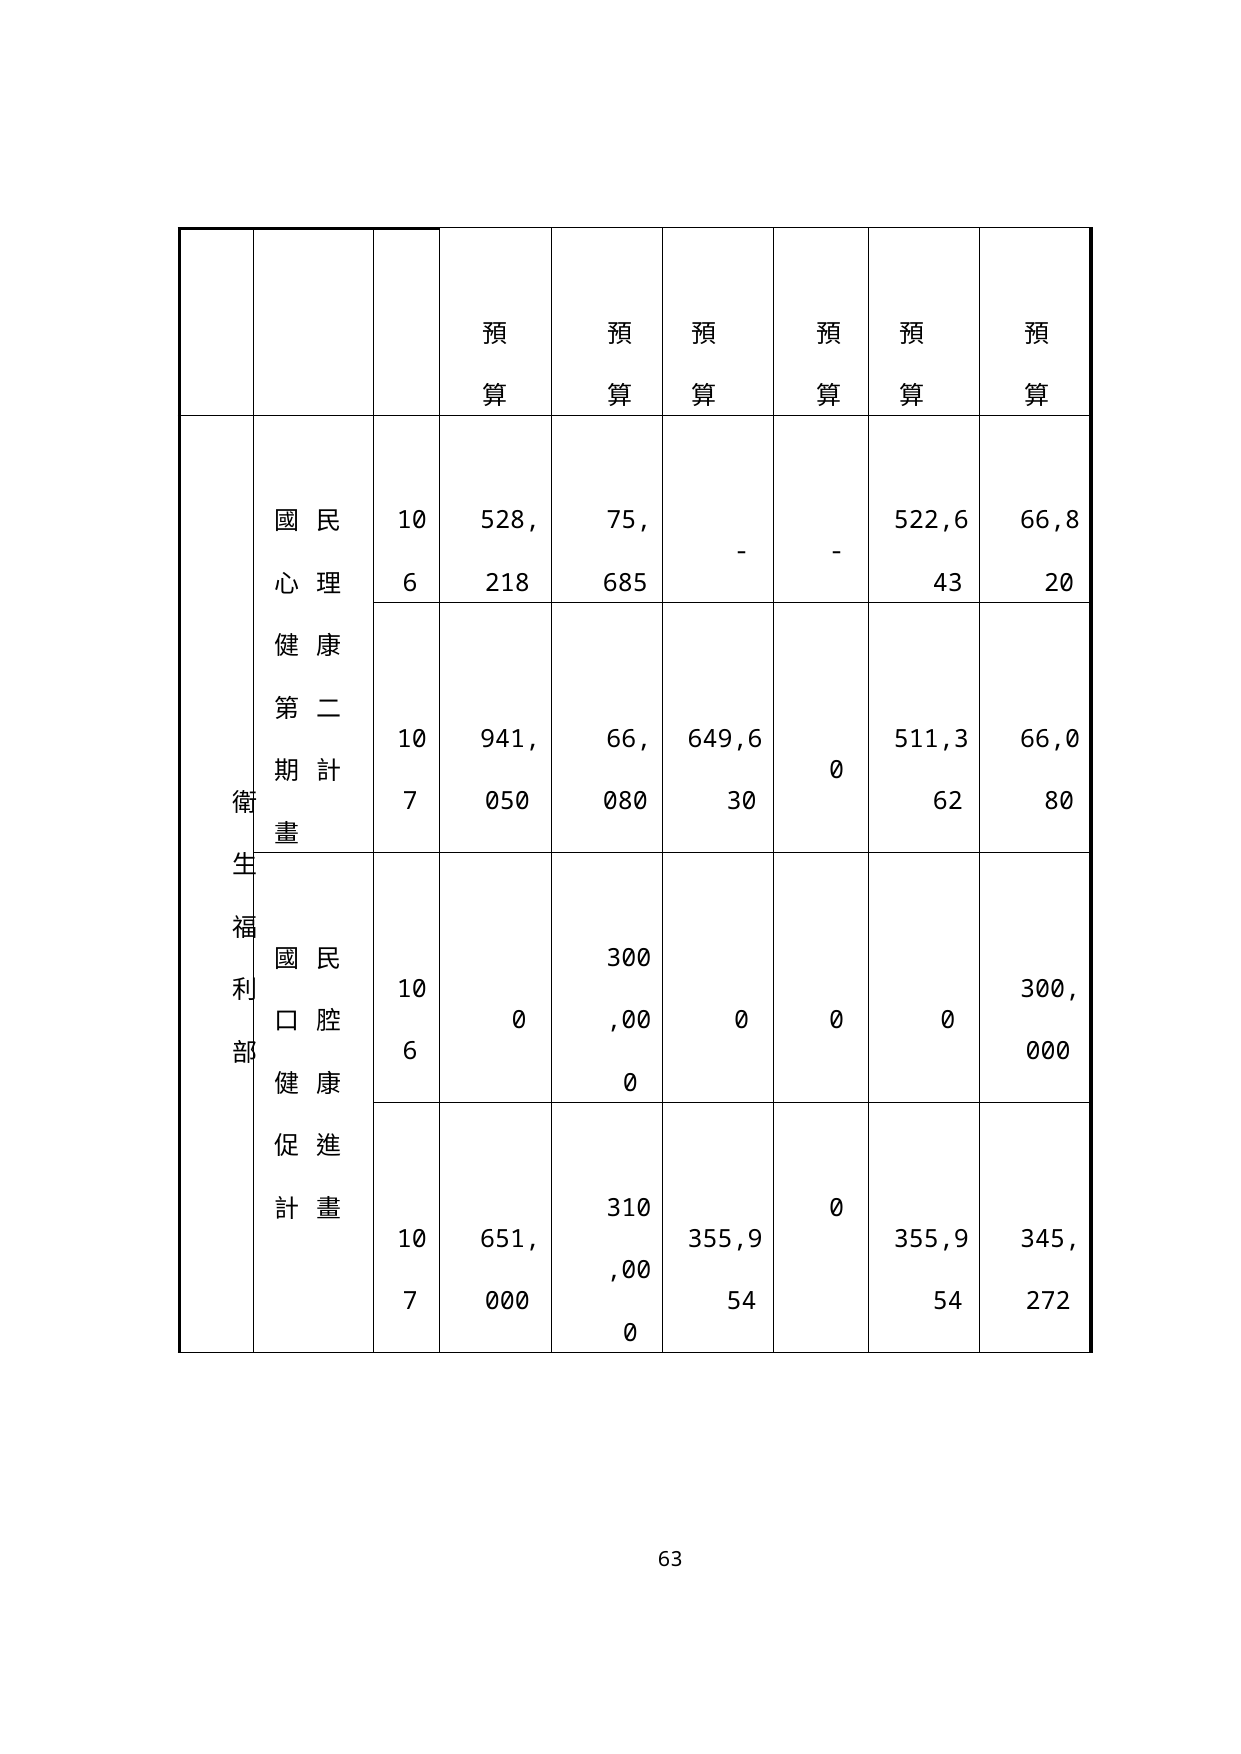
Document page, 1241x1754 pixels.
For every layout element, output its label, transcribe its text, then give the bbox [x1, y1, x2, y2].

table_cell 310,000 [552, 1103, 662, 1352]
table_cell 0 [774, 1103, 868, 1352]
table_cell 75,685 [552, 416, 662, 602]
table_cell 66,080 [552, 603, 662, 852]
table_cell 355,954 [663, 1103, 773, 1352]
table_cell - [774, 416, 868, 602]
table_cell 511,362 [869, 603, 979, 852]
table_cell 0 [869, 853, 979, 1102]
table_header 主管機關 [181, 230, 253, 415]
table_cell 預算 [774, 228, 868, 415]
table_cell 66,080 [980, 603, 1089, 852]
table_cell 106 [374, 853, 439, 1102]
table_cell 107 [374, 603, 439, 852]
table_cell - [663, 416, 773, 602]
table_cell 預算 [980, 228, 1089, 415]
table_cell 國民口腔健康促進計畫 [254, 853, 373, 1352]
table_cell 107 [374, 1103, 439, 1352]
table_header [374, 230, 439, 415]
table_cell 649,630 [663, 603, 773, 852]
table_cell 0 [774, 603, 868, 852]
table_cell 651,000 [440, 1103, 551, 1352]
table_cell 0 [663, 853, 773, 1102]
table_cell 355,954 [869, 1103, 979, 1352]
table_cell 66,820 [980, 416, 1089, 602]
table_cell 0 [774, 853, 868, 1102]
table_cell 預算 [663, 228, 773, 415]
table_header 計畫名稱 [254, 230, 373, 415]
table_cell 522,643 [869, 416, 979, 602]
table_cell 衛生福利部 [181, 416, 253, 1352]
table_cell 941,050 [440, 603, 551, 852]
table_cell 300,000 [980, 853, 1089, 1102]
table_cell 106 [374, 416, 439, 602]
table_cell 300,000 [552, 853, 662, 1102]
table_cell 預算 [552, 228, 662, 415]
table_cell 國民心理健康第二期計畫 [254, 416, 373, 852]
table_cell 0 [440, 853, 551, 1102]
table_cell 預算 [440, 228, 551, 415]
table_cell 預算 [869, 228, 979, 415]
table_cell 528,218 [440, 416, 551, 602]
table_cell 345,272 [980, 1103, 1089, 1352]
